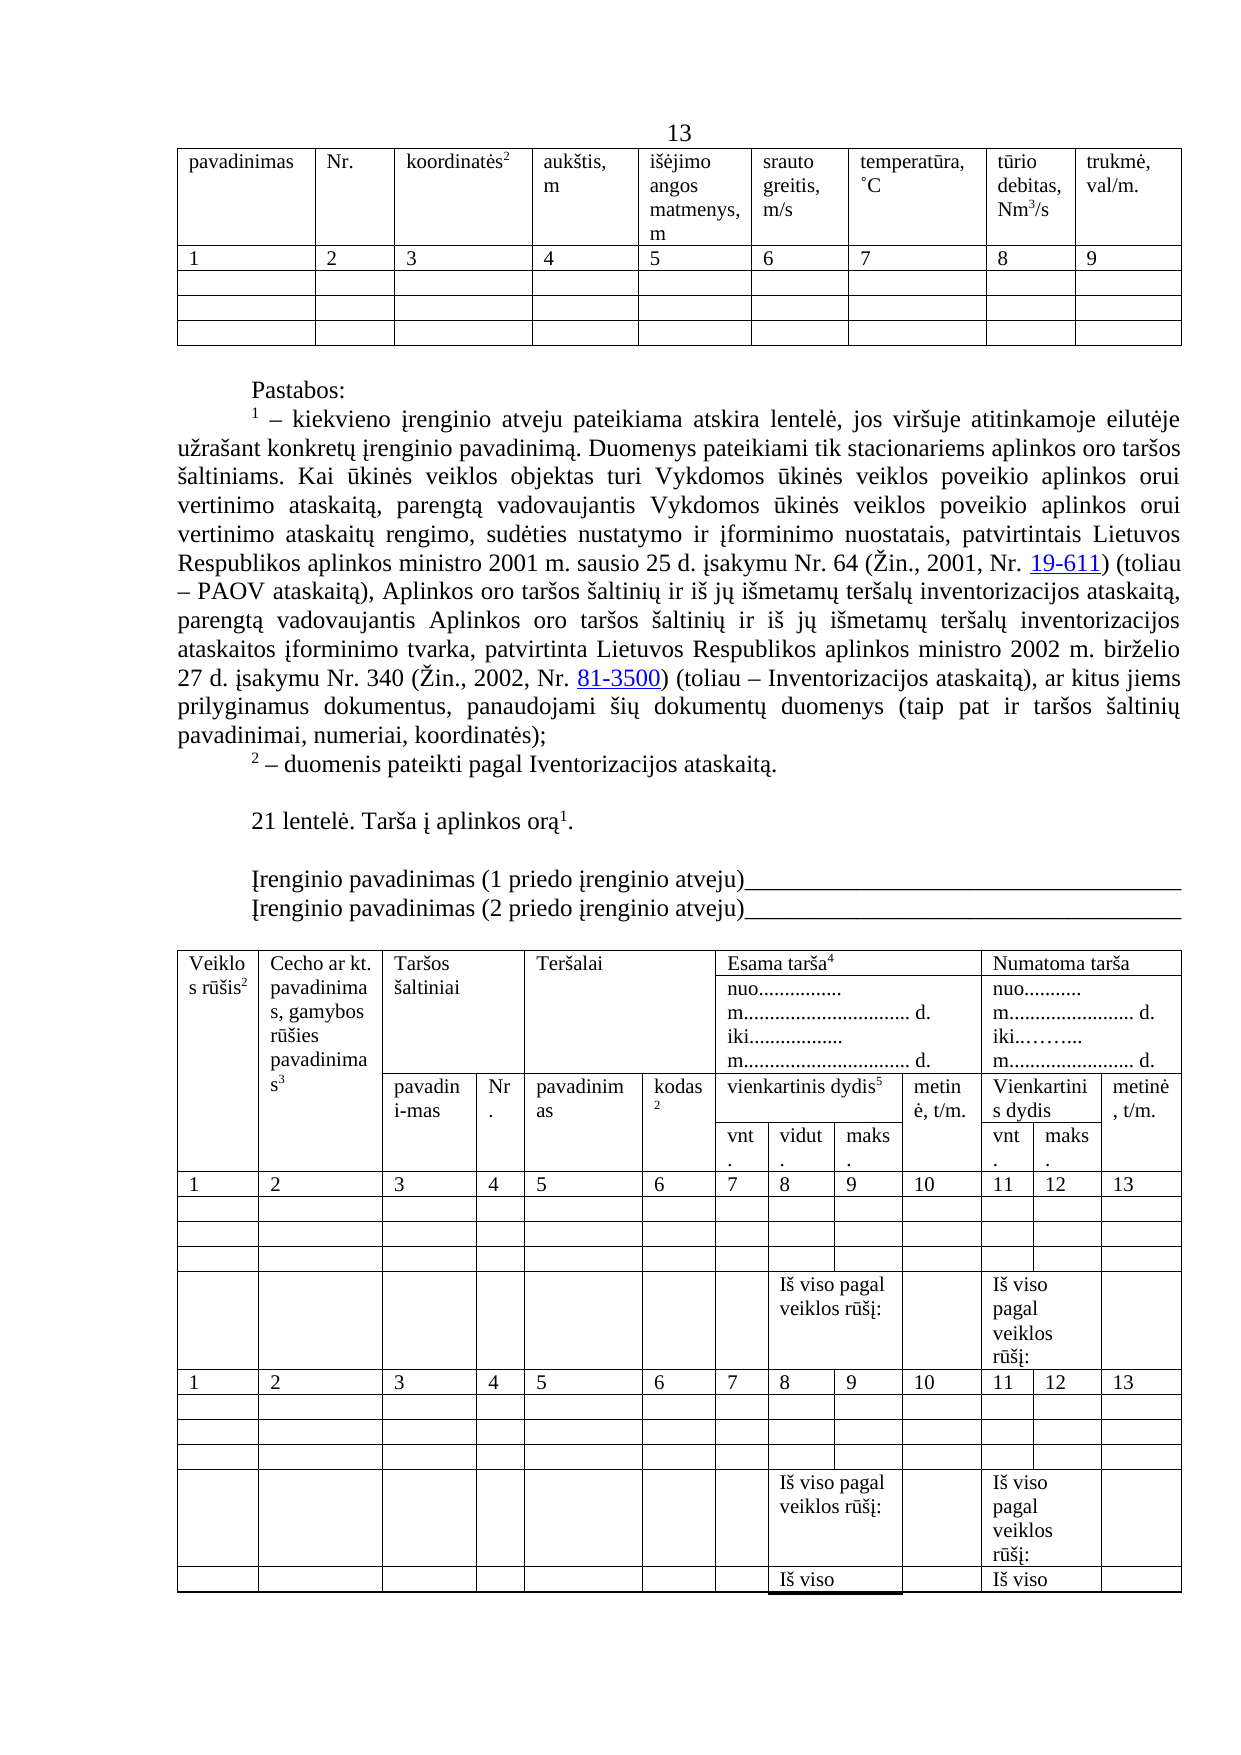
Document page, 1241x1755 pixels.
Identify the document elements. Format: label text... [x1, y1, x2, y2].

text 21 lentelė. Tarša į aplinkos orą1. [177, 806, 1181, 835]
table_cell tūrio debitas, Nm3/s [987, 149, 1075, 245]
table_cell 12 [1034, 1370, 1101, 1394]
table_cell [178, 271, 315, 295]
table_cell [903, 1395, 981, 1419]
table_cell [639, 296, 751, 320]
table_cell [849, 271, 986, 295]
table_cell Iš viso pagal veiklos rūšį: [982, 1470, 1101, 1566]
table_cell temperatūra, ˚C [849, 149, 986, 245]
table_cell [525, 1395, 642, 1419]
table_cell [752, 271, 848, 295]
table_header Numatoma tarša [982, 951, 1181, 975]
table_cell [1102, 1470, 1181, 1566]
table_cell metinė, t/m. [1102, 1074, 1181, 1171]
table_cell [259, 1470, 382, 1566]
table_cell 2 [259, 1370, 382, 1394]
table_cell [643, 1445, 715, 1469]
table_cell 1 [178, 1370, 258, 1394]
table_cell [259, 1197, 382, 1221]
table_cell [316, 296, 394, 320]
table_cell [849, 321, 986, 345]
table_cell [525, 1470, 642, 1566]
table_cell [769, 1222, 834, 1246]
table_cell [178, 1395, 258, 1419]
table_cell [178, 1445, 258, 1469]
table_cell [1076, 271, 1181, 295]
table_cell [178, 1420, 258, 1444]
table_cell [643, 1420, 715, 1444]
table_cell pavadini-mas [383, 1074, 476, 1171]
table_cell [395, 296, 532, 320]
table_cell [525, 1445, 642, 1469]
table_cell [316, 321, 394, 345]
table_cell [525, 1567, 642, 1591]
table_cell 5 [639, 246, 751, 270]
table_cell 11 [982, 1172, 1033, 1196]
table_cell maks. [1034, 1123, 1101, 1171]
table_cell 10 [903, 1370, 981, 1394]
table_cell [1076, 296, 1181, 320]
table_cell [716, 1567, 768, 1591]
table_cell [1034, 1222, 1101, 1246]
table_cell [903, 1247, 981, 1271]
table_cell [1102, 1420, 1181, 1444]
table_cell [835, 1445, 902, 1469]
table_cell [477, 1395, 524, 1419]
table_cell [178, 1247, 258, 1271]
table_cell [716, 1470, 768, 1566]
table_cell [316, 271, 394, 295]
table_cell vnt. [716, 1123, 768, 1171]
table_cell 6 [643, 1172, 715, 1196]
table_cell [903, 1445, 981, 1469]
table_cell [383, 1567, 476, 1591]
table_cell [903, 1420, 981, 1444]
table_cell [643, 1395, 715, 1419]
table_cell [643, 1470, 715, 1566]
table_cell [1034, 1420, 1101, 1444]
table_cell [769, 1445, 834, 1469]
table_cell 1 [178, 1172, 258, 1196]
table_cell 3 [383, 1172, 476, 1196]
table_cell [982, 1395, 1033, 1419]
table_cell [178, 1197, 258, 1221]
table_cell [716, 1247, 768, 1271]
table_cell [716, 1272, 768, 1368]
table_cell [835, 1247, 902, 1271]
table_cell [849, 296, 986, 320]
table_cell [383, 1222, 476, 1246]
table_cell maks. [835, 1123, 902, 1171]
table_cell [477, 1445, 524, 1469]
table_cell [643, 1197, 715, 1221]
table_cell [987, 321, 1075, 345]
table_header Esama tarša4 [716, 951, 981, 975]
table_cell [477, 1222, 524, 1246]
table_cell [383, 1272, 476, 1368]
table_header Teršalai [525, 951, 715, 1072]
table_cell [178, 1567, 258, 1591]
table_cell [835, 1222, 902, 1246]
table_cell [533, 321, 638, 345]
table_cell [982, 1222, 1033, 1246]
text Įrenginio pavadinimas (1 priedo įrenginio atveju) [177, 864, 1181, 893]
table_cell [1102, 1247, 1181, 1271]
table_cell Iš viso pagal veiklos rūšį: [769, 1470, 902, 1566]
table_cell [383, 1445, 476, 1469]
table_cell 7 [716, 1172, 768, 1196]
table_cell [903, 1272, 981, 1368]
table_cell [1102, 1222, 1181, 1246]
table_cell [1102, 1395, 1181, 1419]
table_cell Vienkartinis dydis [982, 1074, 1101, 1122]
table_cell [716, 1445, 768, 1469]
table_cell 5 [525, 1370, 642, 1394]
table_cell [477, 1470, 524, 1566]
table_cell [383, 1247, 476, 1271]
table_cell [259, 1420, 382, 1444]
table_cell [525, 1272, 642, 1368]
table_cell [477, 1567, 524, 1591]
table_cell [716, 1420, 768, 1444]
table_cell [259, 1247, 382, 1271]
table_cell [525, 1247, 642, 1271]
table_cell pavadinimas [178, 149, 315, 245]
table_cell [982, 1247, 1033, 1271]
table_header trukmė, val/m. [1076, 149, 1181, 245]
table_cell [769, 1420, 834, 1444]
table_cell nuo................ m................................ d. iki.................. m................................ d. [716, 976, 981, 1072]
table_cell 9 [1076, 246, 1181, 270]
text 1 – kiekvieno įrenginio atveju pateikiama atskira lentelė, jos viršuje atitinkamoje eilutėje užrašant konkretų įrenginio pavadinimą. Duomenys pateikiami tik stacionariems aplinkos oro taršos šaltiniams. Kai ūkinės veiklos objektas turi Vykdomos ūkinės veiklos poveikio aplinkos orui vertinimo ataskaitą, parengtą vadovaujantis Vykdomos ūkinės veiklos poveikio aplinkos orui vertinimo ataskaitų rengimo, sudėties nustatymo ir įforminimo nuostatais, patvirtintais Lietuvos Respublikos aplinkos ministro 2001 m. sausio 25 d. įsakymu Nr. 64 (Žin., 2001, Nr. 19-611) (toliau – PAOV ataskaitą), Aplinkos oro taršos šaltinių ir iš jų išmetamų teršalų inventorizacijos ataskaitą, parengtą vadovaujantis Aplinkos oro taršos šaltinių ir iš jų išmetamų teršalų inventorizacijos ataskaitos įforminimo tvarka, patvirtinta Lietuvos Respublikos aplinkos ministro 2002 m. birželio 27 d. įsakymu Nr. 340 (Žin., 2002, Nr. 81-3500) (toliau – Inventorizacijos ataskaitą), ar kitus jiems prilyginamus dokumentus, panaudojami šių dokumentų duomenys (taip pat ir taršos šaltinių pavadinimai, numeriai, koordinatės); [177, 404, 1181, 749]
table_cell [178, 321, 315, 345]
table_cell [178, 1222, 258, 1246]
table_cell 4 [477, 1370, 524, 1394]
table_cell 13 [1102, 1172, 1181, 1196]
table_cell 3 [395, 246, 532, 270]
table_cell 8 [769, 1172, 834, 1196]
table_cell 1 [178, 246, 315, 270]
table_cell 8 [769, 1370, 834, 1394]
table_cell [1102, 1445, 1181, 1469]
table_cell [643, 1567, 715, 1591]
table_cell [477, 1272, 524, 1368]
table_cell [1034, 1247, 1101, 1271]
table_cell [533, 296, 638, 320]
table_cell 13 [1102, 1370, 1181, 1394]
table_cell [477, 1247, 524, 1271]
table_cell [903, 1222, 981, 1246]
text Pastabos: [177, 375, 1181, 404]
table_cell [259, 1222, 382, 1246]
table_cell [259, 1567, 382, 1591]
table_cell [259, 1445, 382, 1469]
table_cell [987, 296, 1075, 320]
table_cell kodas2 [643, 1074, 715, 1171]
table_cell [178, 1470, 258, 1566]
table_cell [477, 1420, 524, 1444]
table_cell [383, 1395, 476, 1419]
table_cell išėjimo angos matmenys, m [639, 149, 751, 245]
table_cell [987, 271, 1075, 295]
table_cell 6 [752, 246, 848, 270]
table_cell 7 [716, 1370, 768, 1394]
table_cell 8 [987, 246, 1075, 270]
table_cell Nr. [477, 1074, 524, 1171]
table_cell [1076, 321, 1181, 345]
table_cell [716, 1395, 768, 1419]
table_header Veiklos rūšis2 [178, 951, 258, 1171]
text Įrenginio pavadinimas (2 priedo įrenginio atveju) [177, 893, 1181, 921]
table_cell Iš viso pagal veiklos rūšį: [769, 1272, 902, 1368]
table_cell [982, 1445, 1033, 1469]
table_cell 6 [643, 1370, 715, 1394]
table_cell [982, 1420, 1033, 1444]
table_cell metinė, t/m. [903, 1074, 981, 1171]
table_cell 11 [982, 1370, 1033, 1394]
table_cell 9 [835, 1172, 902, 1196]
table_header Taršos šaltiniai [383, 951, 524, 1072]
table_cell [383, 1197, 476, 1221]
table_cell [525, 1222, 642, 1246]
table_cell [1034, 1197, 1101, 1221]
table_cell 9 [835, 1370, 902, 1394]
table_cell [259, 1272, 382, 1368]
table_cell Nr. [316, 149, 394, 245]
table_cell 5 [525, 1172, 642, 1196]
table_cell [639, 321, 751, 345]
table_cell Iš viso [769, 1567, 902, 1591]
table_cell [769, 1197, 834, 1221]
table_cell [1102, 1567, 1181, 1591]
table_cell [643, 1247, 715, 1271]
table_cell [835, 1395, 902, 1419]
table_cell 10 [903, 1172, 981, 1196]
table_cell 12 [1034, 1172, 1101, 1196]
table_cell [525, 1420, 642, 1444]
table_cell 4 [533, 246, 638, 270]
table_cell [477, 1197, 524, 1221]
table_cell [395, 321, 532, 345]
table_cell Iš viso [982, 1567, 1101, 1591]
table_cell [835, 1420, 902, 1444]
table_cell [178, 1272, 258, 1368]
table_header Cecho ar kt. pavadinimas, gamybos rūšies pavadinimas3 [259, 951, 382, 1171]
table_cell 4 [477, 1172, 524, 1196]
table_cell [903, 1470, 981, 1566]
table_cell vidut. [769, 1123, 834, 1171]
table_cell [395, 271, 532, 295]
table_cell vienkartinis dydis5 [716, 1074, 902, 1122]
text 2 – duomenis pateikti pagal Iventorizacijos ataskaitą. [177, 749, 1181, 778]
table_cell [769, 1395, 834, 1419]
table_cell [1034, 1395, 1101, 1419]
table_cell vnt. [982, 1123, 1033, 1171]
table_cell [835, 1197, 902, 1221]
table_cell [643, 1222, 715, 1246]
table_cell [752, 296, 848, 320]
table_cell 7 [849, 246, 986, 270]
table_cell [643, 1272, 715, 1368]
table_cell [903, 1197, 981, 1221]
table_cell [716, 1222, 768, 1246]
table_cell [639, 271, 751, 295]
table_cell [178, 296, 315, 320]
table_cell [525, 1197, 642, 1221]
table_cell [1102, 1272, 1181, 1368]
table_cell [1034, 1445, 1101, 1469]
table_cell [716, 1197, 768, 1221]
table_cell [259, 1395, 382, 1419]
table_cell pavadinimas [525, 1074, 642, 1171]
table_cell [383, 1420, 476, 1444]
table_cell nuo........... m........................ d. iki..……... m........................ d. [982, 976, 1181, 1072]
table_cell 2 [259, 1172, 382, 1196]
table_cell [982, 1197, 1033, 1221]
table_cell [769, 1247, 834, 1271]
table_cell srauto greitis, m/s [752, 149, 848, 245]
table_cell [533, 271, 638, 295]
table_cell 3 [383, 1370, 476, 1394]
table_cell 2 [316, 246, 394, 270]
table_cell [383, 1470, 476, 1566]
table_cell [752, 321, 848, 345]
table_cell [903, 1567, 981, 1591]
table_cell [1102, 1197, 1181, 1221]
table_cell koordinatės2 [395, 149, 532, 245]
table_cell aukštis, m [533, 149, 638, 245]
table_cell Iš viso pagal veiklos rūšį: [982, 1272, 1101, 1368]
